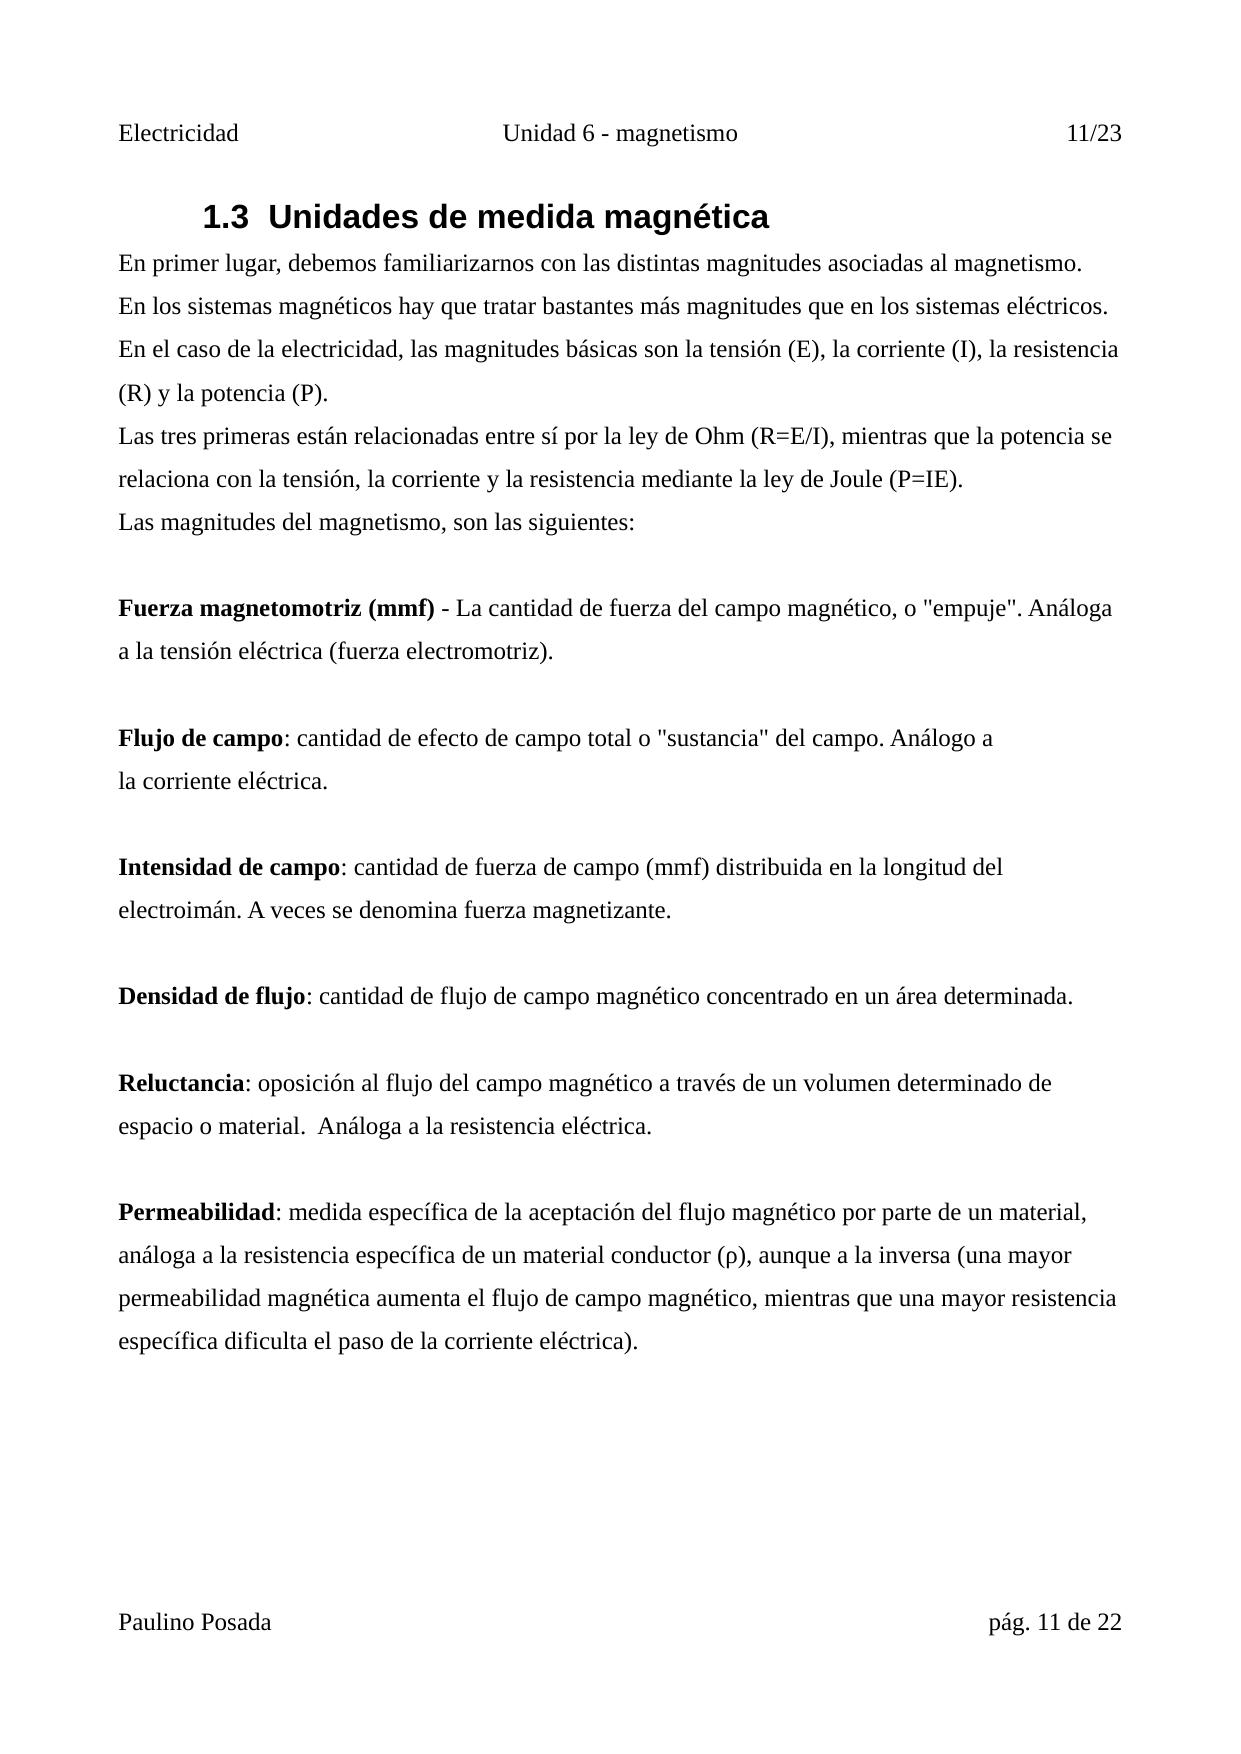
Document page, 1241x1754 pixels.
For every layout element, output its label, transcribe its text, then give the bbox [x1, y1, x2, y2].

text la corriente eléctrica. [118, 766, 1122, 794]
text Flujo de campo: cantidad de efecto de campo total o "sustancia" del campo. Análogo a [118, 723, 1122, 751]
text Las tres primeras están relacionadas entre sí por la ley de Ohm (R=E/I), mientras que la potencia se relaciona con la tensión, la corriente y la resistencia mediante la ley de Joule (P=IE). [118, 421, 1122, 493]
text Densidad de flujo: cantidad de flujo de campo magnético concentrado en un área determinada. [118, 981, 1122, 1010]
subtitle Unidades de medida magnética [193, 197, 1122, 236]
text Intensidad de campo: cantidad de fuerza de campo (mmf) distribuida en la longitud del electroimán. A veces se denomina fuerza magnetizante. [118, 852, 1122, 924]
text Las magnitudes del magnetismo, son las siguientes: [118, 507, 1122, 536]
text Reluctancia: oposición al flujo del campo magnético a través de un volumen determinado de espacio o material. Análoga a la resistencia eléctrica. [118, 1068, 1122, 1139]
text En el caso de la electricidad, las magnitudes básicas son la tensión (E), la corriente (I), la resistencia (R) y la potencia (P). [118, 334, 1122, 406]
text En primer lugar, debemos familiarizarnos con las distintas magnitudes asociadas al magnetismo. En los sistemas magnéticos hay que tratar bastantes más magnitudes que en los sistemas eléctricos. [118, 248, 1122, 320]
text Fuerza magnetomotriz (mmf) - La cantidad de fuerza del campo magnético, o "empuje". Análoga a la tensión eléctrica (fuerza electromotriz). [118, 593, 1122, 665]
text Permeabilidad: medida específica de la aceptación del flujo magnético por parte de un material, análoga a la resistencia específica de un material conductor (ρ), aunque a la inversa (una mayor permeabilidad magnética aumenta el flujo de campo magnético, mientras que una mayor resistencia específica dificulta el paso de la corriente eléctrica). [118, 1197, 1122, 1355]
